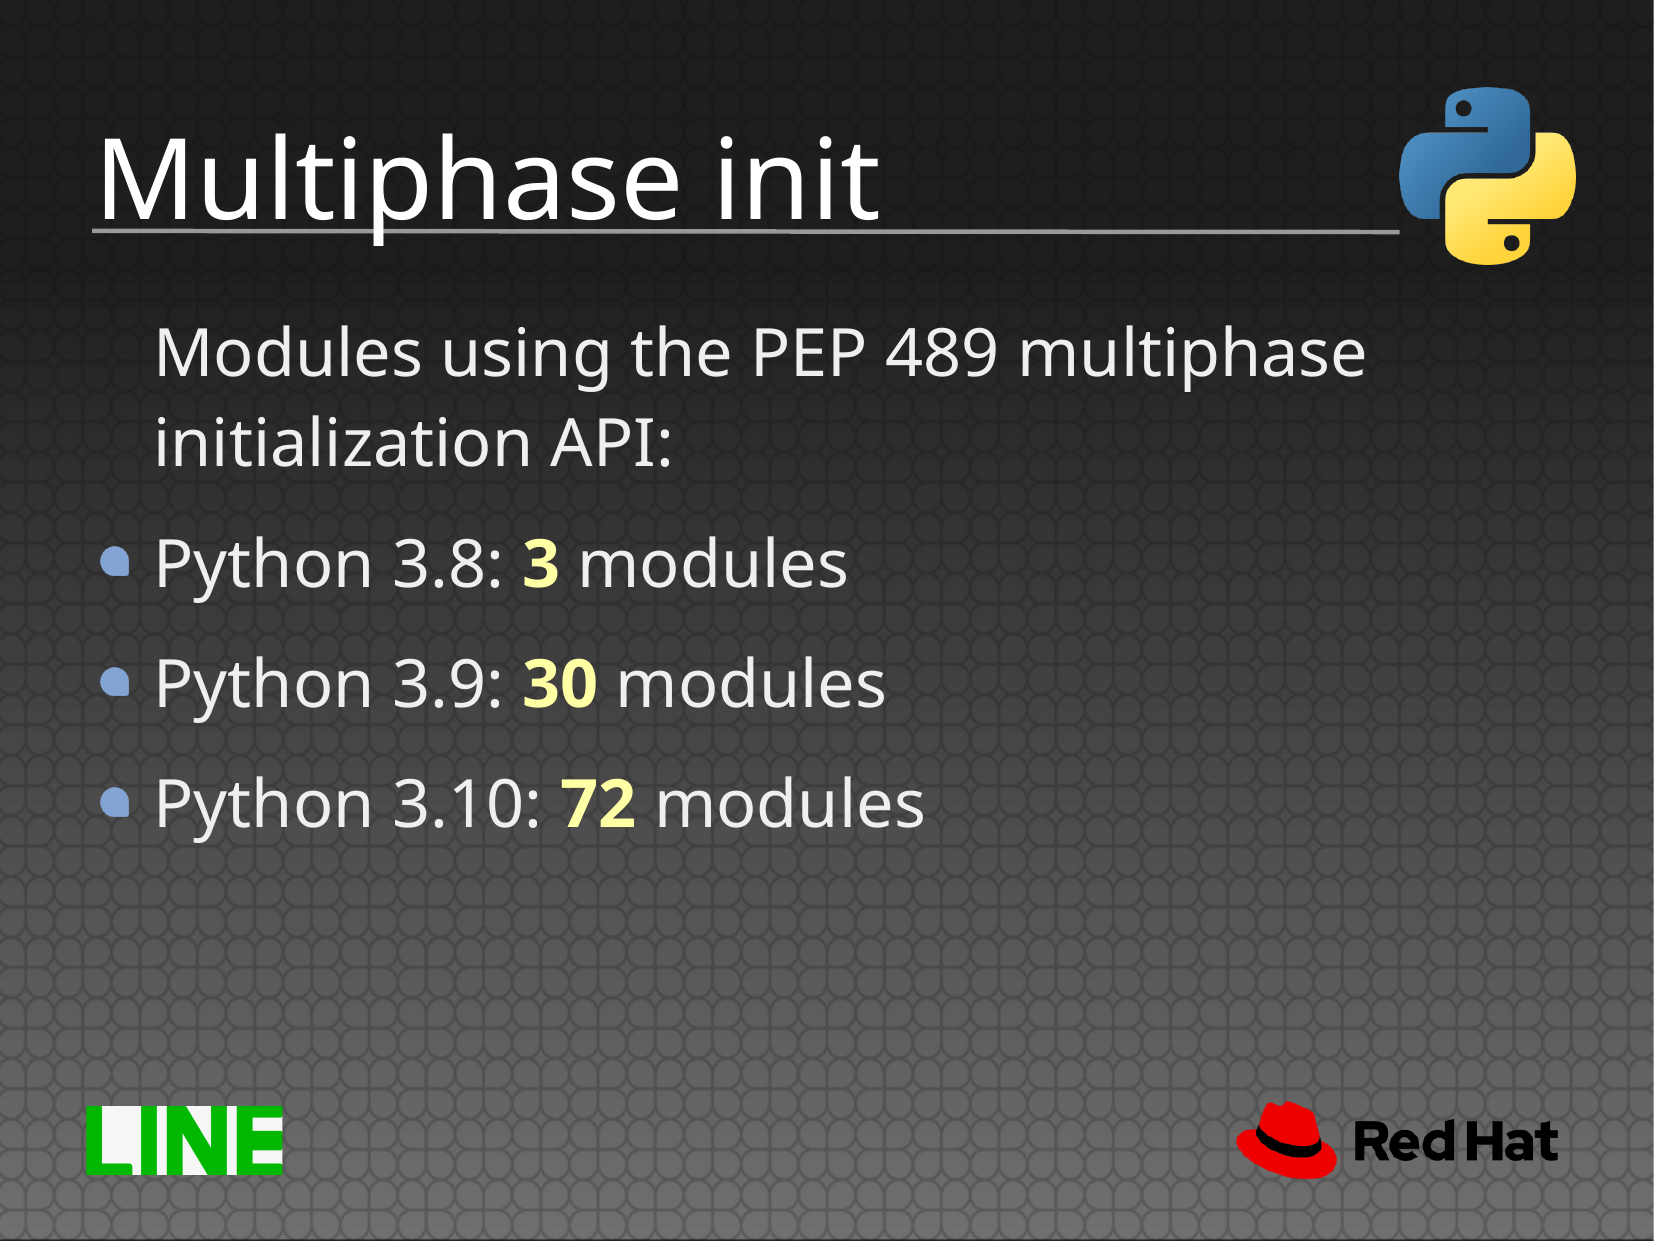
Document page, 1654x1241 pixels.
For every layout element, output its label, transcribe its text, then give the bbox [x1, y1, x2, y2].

picture [0, 0, 1654, 1241]
list Modules using the PEP 489 multiphase initialization API: Python 3.8: 3 modules Python 3.9: 30 modules Python 3.10: 72 modules [82, 304, 1571, 1045]
title Multiphase init [94, 100, 1426, 251]
